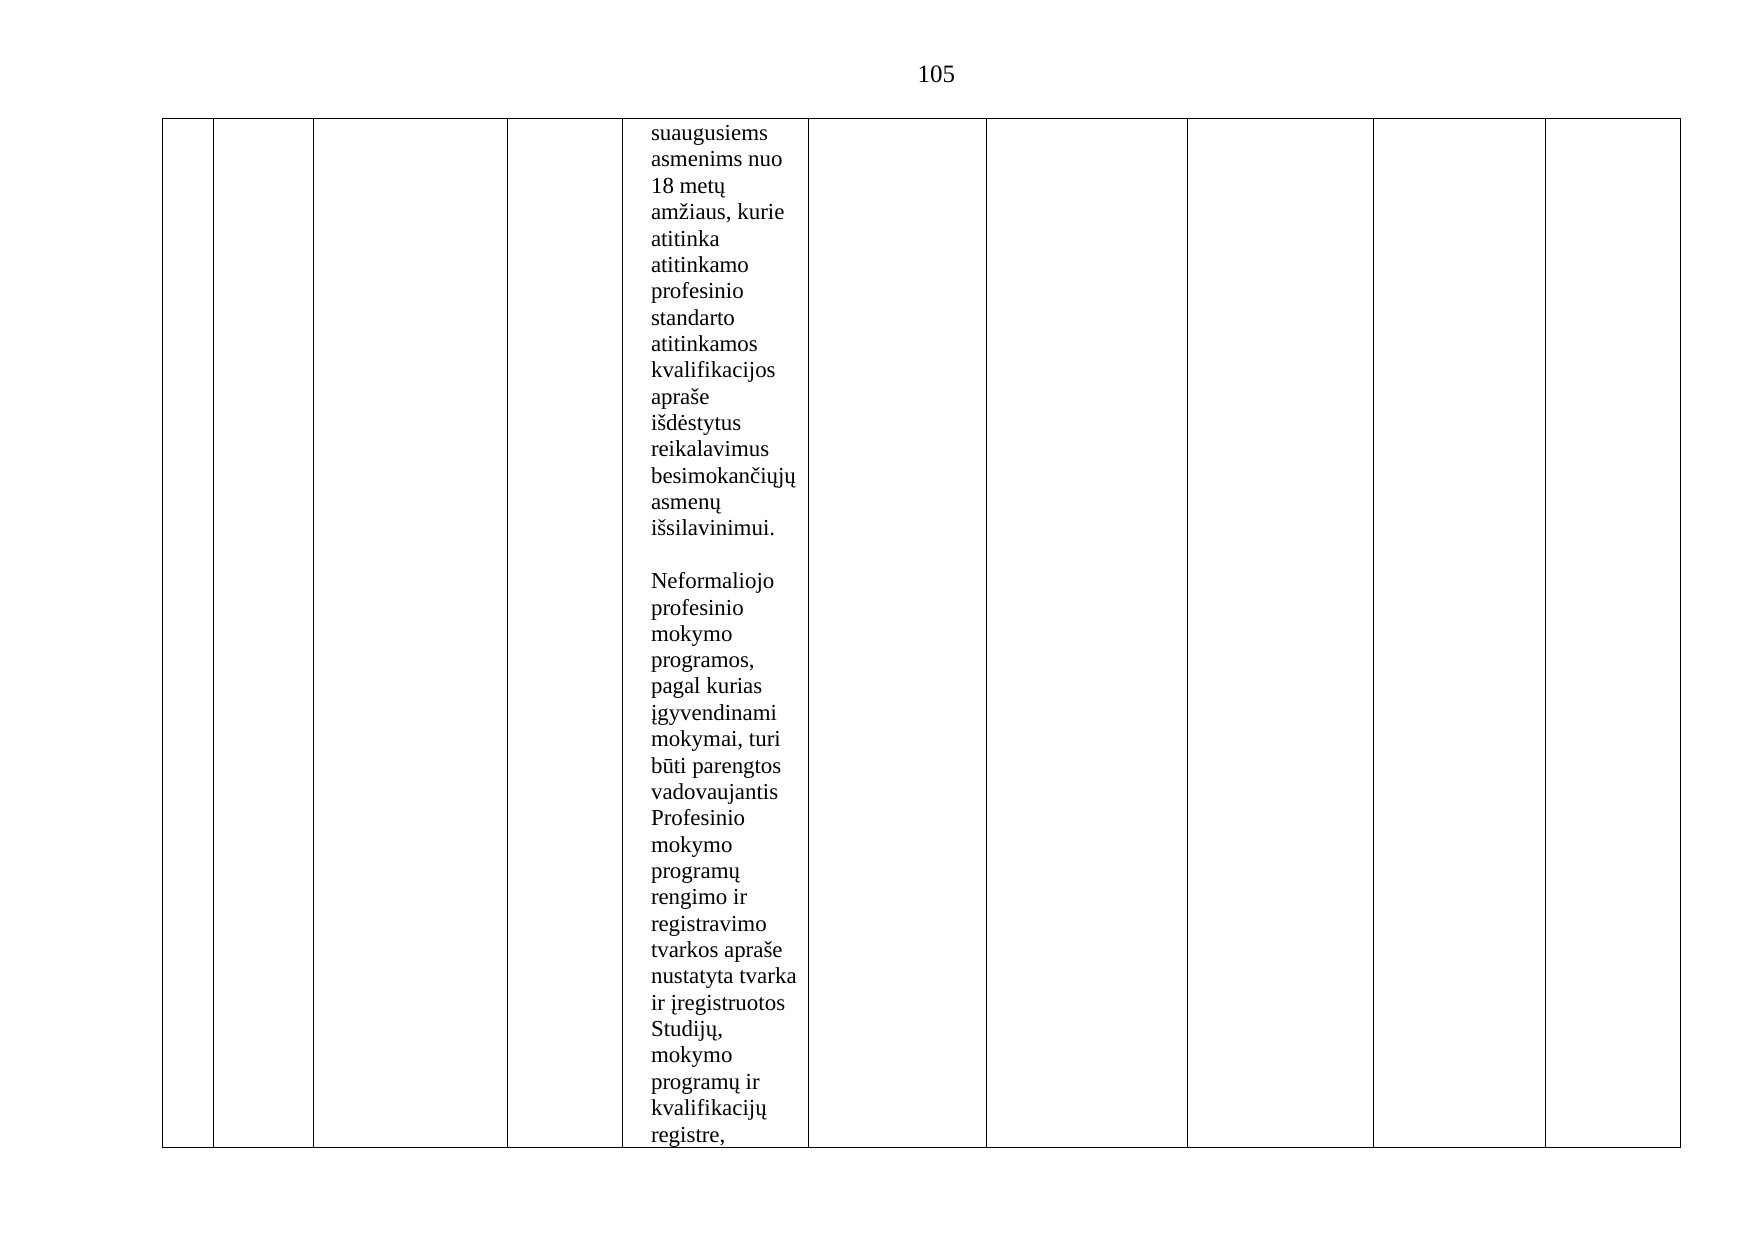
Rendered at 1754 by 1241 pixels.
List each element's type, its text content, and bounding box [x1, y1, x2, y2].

table_cell [1374, 119, 1545, 1147]
table_cell [809, 119, 986, 1147]
table_cell [163, 119, 213, 1147]
table_cell [1546, 119, 1680, 1147]
table_cell [508, 119, 622, 1147]
table_cell [1188, 119, 1373, 1147]
table_cell [987, 119, 1187, 1147]
table_cell suaugusiems asmenims nuo 18 metų amžiaus, kurie atitinka atitinkamo profesinio standarto atitinkamos kvalifikacijos apraše išdėstytus reikalavimus besimokančiųjų asmenų išsilavinimui. Neformaliojo profesinio mokymo programos, pagal kurias įgyvendinami mokymai, turi būti parengtos vadovaujantis Profesinio mokymo programų rengimo ir registravimo tvarkos apraše nustatyta tvarka ir įregistruotos Studijų, mokymo programų ir kvalifikacijų registre, [623, 119, 808, 1147]
table_cell [314, 119, 507, 1147]
table_cell [214, 119, 313, 1147]
